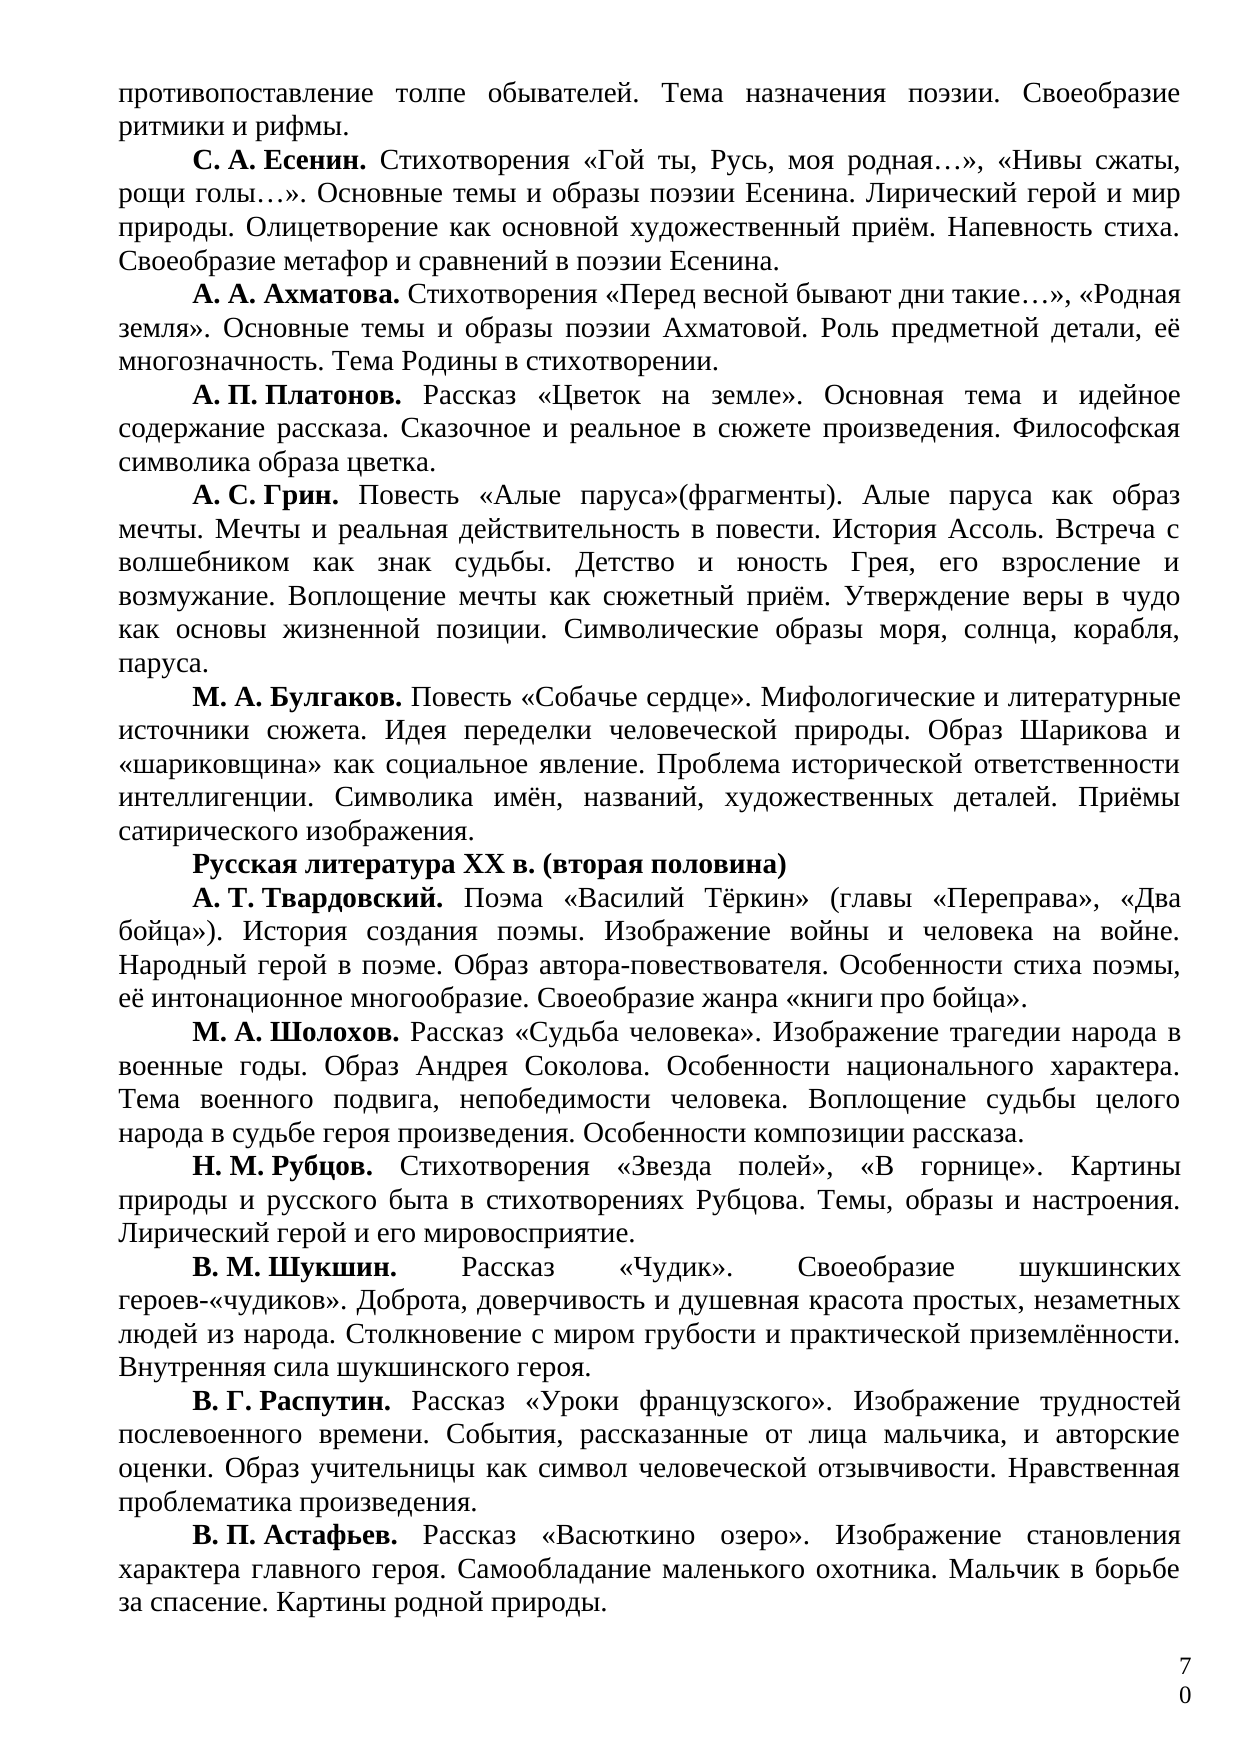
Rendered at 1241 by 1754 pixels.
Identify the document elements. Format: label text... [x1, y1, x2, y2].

text B. М. Шукшин. Рассказ «Чудик». Своеобразие шукшинских героев-«чудиков». Доброта, доверчивость и душевная красота простых, незаметных людей из народа. Столкновение с миром грубости и практической приземлённости. Внутренняя сила шукшинского героя. [118, 1249, 1181, 1383]
text А. П. Платонов. Рассказ «Цветок на земле». Основная тема и идейное содержание рассказа. Сказочное и реальное в сюжете произведения. Философская символика образа цветка. [118, 377, 1181, 477]
text А. А. Ахматова. Стихотворения «Перед весной бывают дни такие…», «Родная земля». Основные темы и образы поэзии Ахматовой. Роль предметной детали, её многозначность. Тема Родины в стихотворении. [118, 276, 1181, 377]
text М. А. Булгаков. Повесть «Собачье сердце». Мифологические и литературные источники сюжета. Идея переделки человеческой природы. Образ Шарикова и «шариковщина» как социальное явление. Проблема исторической ответственности интеллигенции. Символика имён, названий, художественных деталей. Приёмы сатирического изображения. [118, 679, 1181, 846]
text Н. М. Рубцов. Стихотворения «Звезда полей», «В горнице». Картины природы и русского быта в стихотворениях Рубцова. Темы, образы и настроения. Лирический герой и его мировосприятие. [118, 1148, 1181, 1249]
text М. А. Шолохов. Рассказ «Судьба человека». Изображение трагедии народа в военные годы. Образ Андрея Соколова. Особенности национального характера. Тема военного подвига, непобедимости человека. Воплощение судьбы целого народа в судьбе героя произведения. Особенности композиции рассказа. [118, 1014, 1181, 1148]
text А. С. Грин. Повесть «Алые паруса»(фрагменты). Алые паруса как образ мечты. Мечты и реальная действительность в повести. История Ассоль. Встреча с волшебником как знак судьбы. Детство и юность Грея, его взросление и возмужание. Воплощение мечты как сюжетный приём. Утверждение веры в чудо как основы жизненной позиции. Символические образы моря, солнца, корабля, паруса. [118, 477, 1181, 679]
text В. П. Астафьев. Рассказ «Васюткино озеро». Изображение становления характера главного героя. Самообладание маленького охотника. Мальчик в борьбе за спасение. Картины родной природы. [118, 1517, 1181, 1618]
text A. Т. Твардовский. Поэма «Василий Тёркин» (главы «Переправа», «Два бойца»). История создания поэмы. Изображение войны и человека на войне. Народный герой в поэме. Образ автора-повествователя. Особенности стиха поэмы, её интонационное многообразие. Своеобразие жанра «книги про бойца». [118, 880, 1181, 1014]
text противопоставление толпе обывателей. Тема назначения поэзии. Своеобразие ритмики и рифмы. [118, 75, 1181, 142]
text C. А. Есенин. Стихотворения «Гой ты, Русь, моя родная…», «Нивы сжаты, рощи голы…». Основные темы и образы поэзии Есенина. Лирический герой и мир природы. Олицетворение как основной художественный приём. Напевность стиха. Своеобразие метафор и сравнений в поэзии Есенина. [118, 142, 1181, 276]
text Русская литература XX в. (вторая половина) [118, 846, 1181, 880]
text В. Г. Распутин. Рассказ «Уроки французского». Изображение трудностей послевоенного времени. События, рассказанные от лица мальчика, и авторские оценки. Образ учительницы как символ человеческой отзывчивости. Нравственная проблематика произведения. [118, 1383, 1181, 1517]
